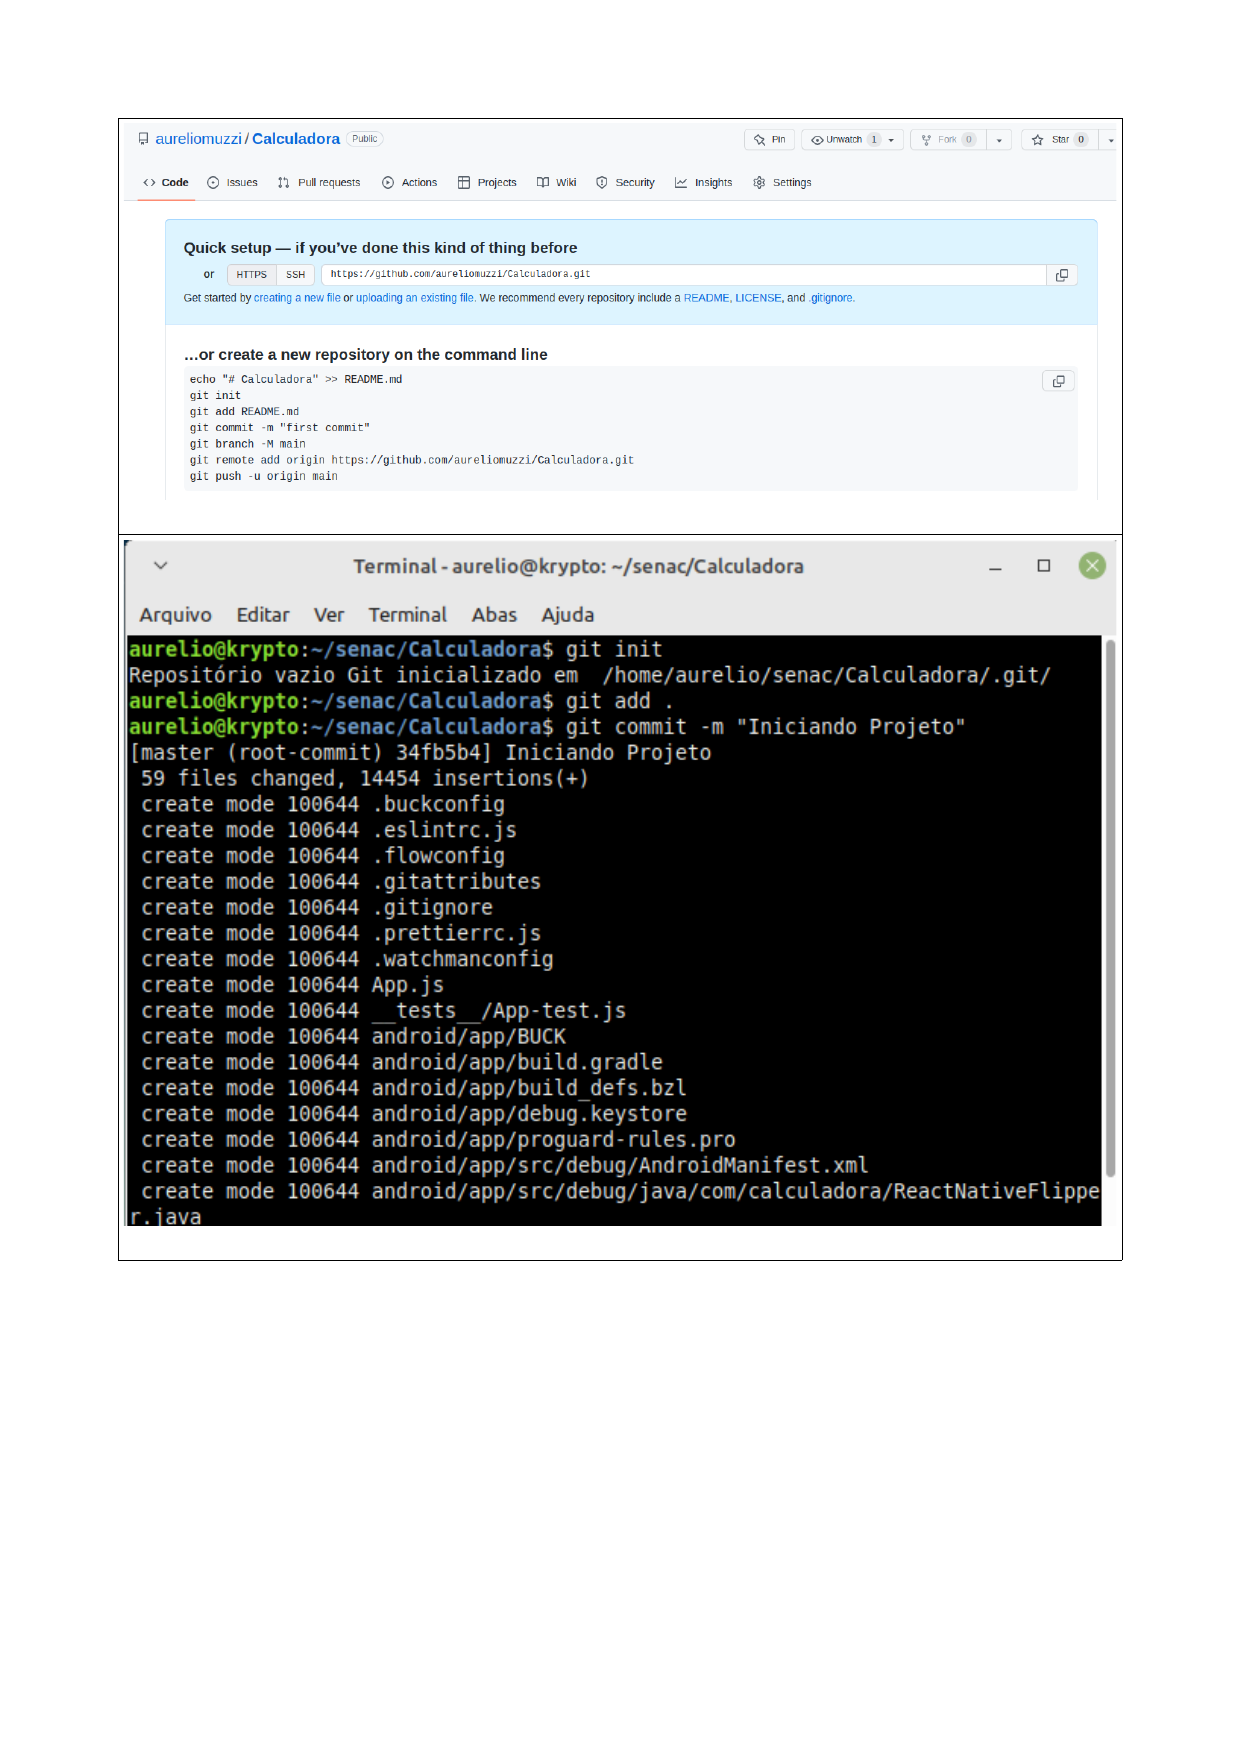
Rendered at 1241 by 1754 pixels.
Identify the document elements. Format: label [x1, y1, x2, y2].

picture [123, 123, 1117, 500]
table_header [119, 119, 1122, 534]
picture [123, 540, 1117, 1226]
table_cell [119, 535, 1122, 1259]
